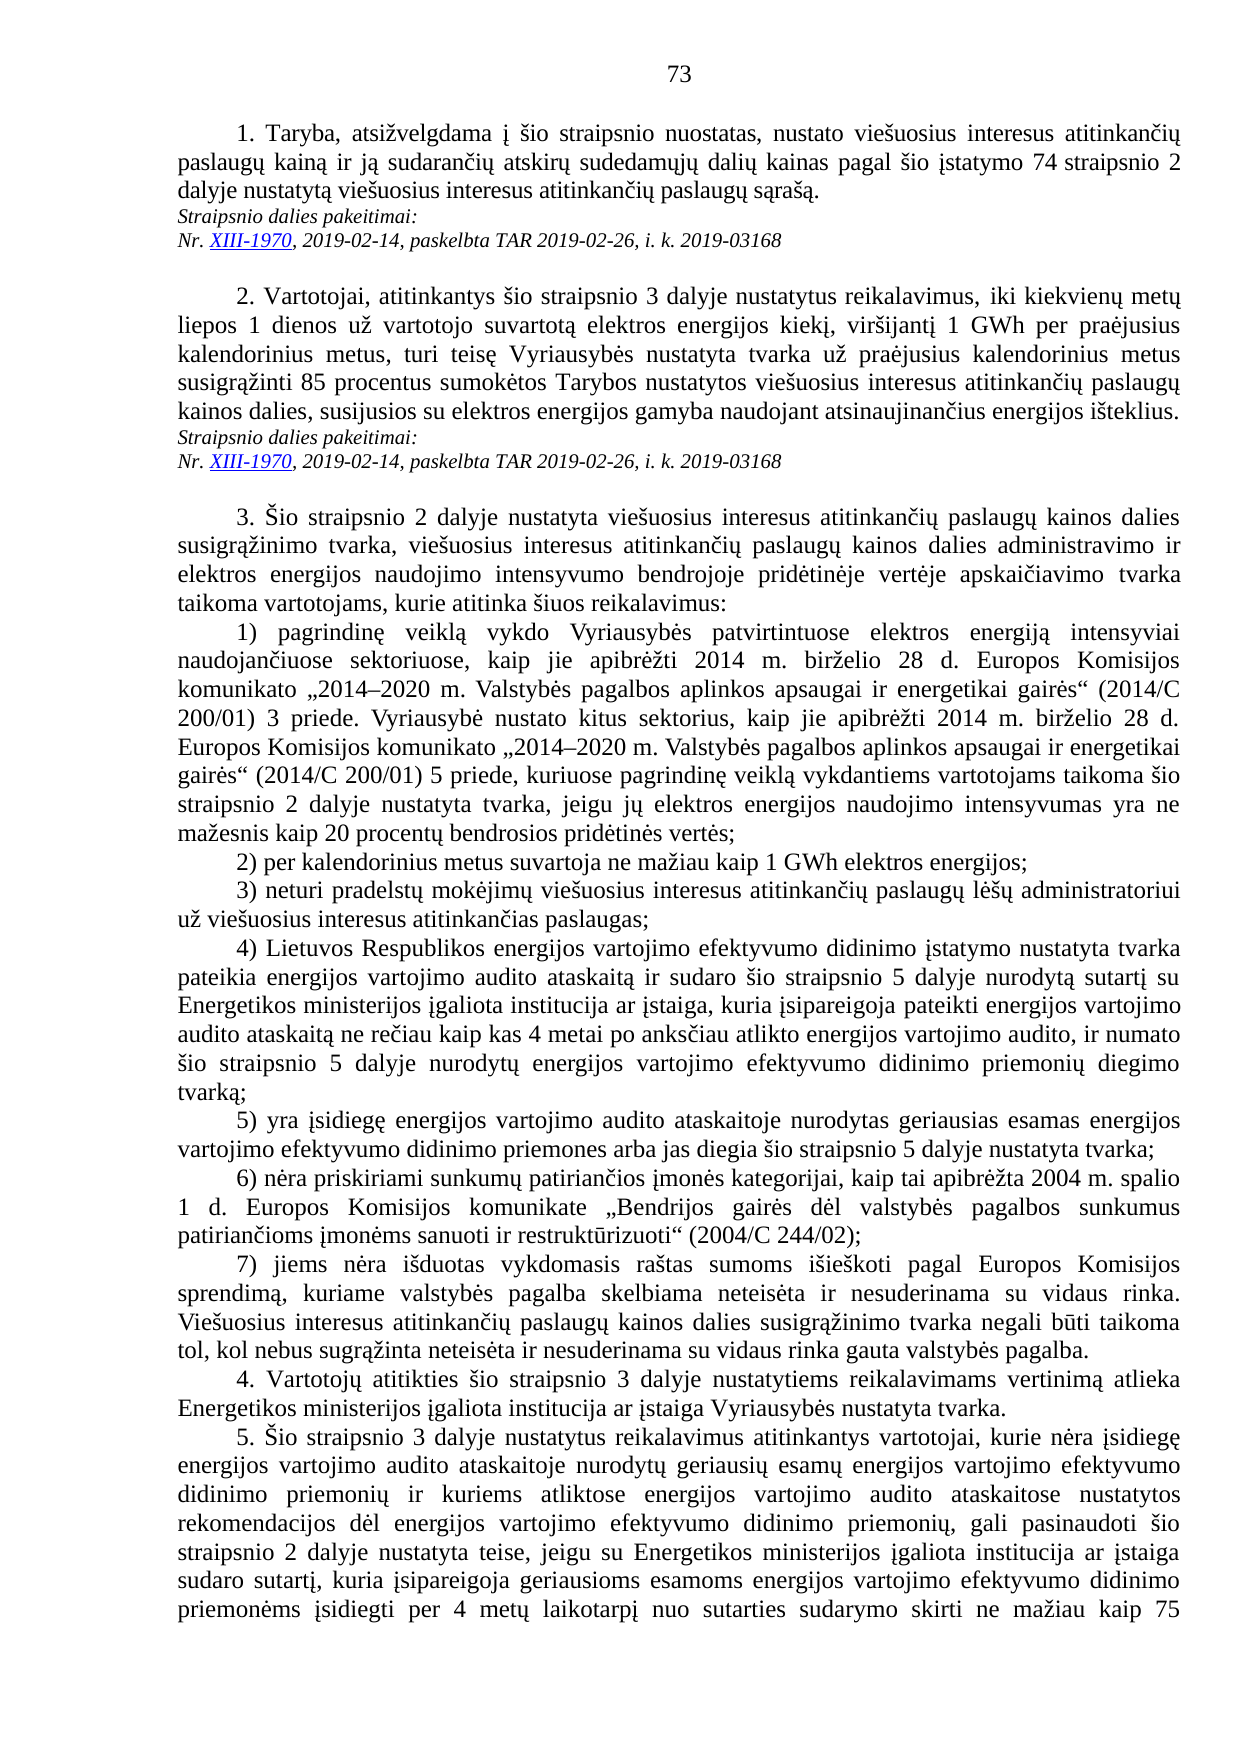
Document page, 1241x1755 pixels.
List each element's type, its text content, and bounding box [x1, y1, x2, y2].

text 1. Taryba, atsižvelgdama į šio straipsnio nuostatas, nustato viešuosius interesus atitinkančių paslaugų kainą ir ją sudarančių atskirų sudedamųjų dalių kainas pagal šio įstatymo 74 straipsnio 2 dalyje nustatytą viešuosius interesus atitinkančių paslaugų sąrašą. [177, 118, 1181, 204]
text Nr. XIII-1970, 2019-02-14, paskelbta TAR 2019-02-26, i. k. 2019-03168 [177, 449, 1181, 473]
text 2) per kalendorinius metus suvartoja ne mažiau kaip 1 GWh elektros energijos; [177, 847, 1181, 876]
text 3) neturi pradelstų mokėjimų viešuosius interesus atitinkančių paslaugų lėšų administratoriui už viešuosius interesus atitinkančias paslaugas; [177, 876, 1181, 933]
text 5) yra įsidiegę energijos vartojimo audito ataskaitoje nurodytas geriausias esamas energijos vartojimo efektyvumo didinimo priemones arba jas diegia šio straipsnio 5 dalyje nustatyta tvarka; [177, 1106, 1181, 1163]
text 4) Lietuvos Respublikos energijos vartojimo efektyvumo didinimo įstatymo nustatyta tvarka pateikia energijos vartojimo audito ataskaitą ir sudaro šio straipsnio 5 dalyje nurodytą sutartį su Energetikos ministerijos įgaliota institucija ar įstaiga, kuria įsipareigoja pateikti energijos vartojimo audito ataskaitą ne rečiau kaip kas 4 metai po anksčiau atlikto energijos vartojimo audito, ir numato šio straipsnio 5 dalyje nurodytų energijos vartojimo efektyvumo didinimo priemonių diegimo tvarką; [177, 933, 1181, 1106]
text 6) nėra priskiriami sunkumų patiriančios įmonės kategorijai, kaip tai apibrėžta 2004 m. spalio 1 d. Europos Komisijos komunikate „Bendrijos gairės dėl valstybės pagalbos sunkumus patiriančioms įmonėms sanuoti ir restruktūrizuoti“ (2004/C 244/02); [177, 1163, 1181, 1249]
text 4. Vartotojų atitikties šio straipsnio 3 dalyje nustatytiems reikalavimams vertinimą atlieka Energetikos ministerijos įgaliota institucija ar įstaiga Vyriausybės nustatyta tvarka. [177, 1364, 1181, 1422]
text Nr. XIII-1970, 2019-02-14, paskelbta TAR 2019-02-26, i. k. 2019-03168 [177, 228, 1181, 252]
text 1) pagrindinę veiklą vykdo Vyriausybės patvirtintuose elektros energiją intensyviai naudojančiuose sektoriuose, kaip jie apibrėžti 2014 m. birželio 28 d. Europos Komisijos komunikato „2014–2020 m. Valstybės pagalbos aplinkos apsaugai ir energetikai gairės“ (2014/C 200/01) 3 priede. Vyriausybė nustato kitus sektorius, kaip jie apibrėžti 2014 m. birželio 28 d. Europos Komisijos komunikato „2014–2020 m. Valstybės pagalbos aplinkos apsaugai ir energetikai gairės“ (2014/C 200/01) 5 priede, kuriuose pagrindinę veiklą vykdantiems vartotojams taikoma šio straipsnio 2 dalyje nustatyta tvarka, jeigu jų elektros energijos naudojimo intensyvumas yra ne mažesnis kaip 20 procentų bendrosios pridėtinės vertės; [177, 617, 1181, 847]
text 7) jiems nėra išduotas vykdomasis raštas sumoms išieškoti pagal Europos Komisijos sprendimą, kuriame valstybės pagalba skelbiama neteisėta ir nesuderinama su vidaus rinka. Viešuosius interesus atitinkančių paslaugų kainos dalies susigrąžinimo tvarka negali būti taikoma tol, kol nebus sugrąžinta neteisėta ir nesuderinama su vidaus rinka gauta valstybės pagalba. [177, 1249, 1181, 1364]
text Straipsnio dalies pakeitimai: [177, 425, 1181, 449]
text Straipsnio dalies pakeitimai: [177, 204, 1181, 228]
text 2. Vartotojai, atitinkantys šio straipsnio 3 dalyje nustatytus reikalavimus, iki kiekvienų metų liepos 1 dienos už vartotojo suvartotą elektros energijos kiekį, viršijantį 1 GWh per praėjusius kalendorinius metus, turi teisę Vyriausybės nustatyta tvarka už praėjusius kalendorinius metus susigrąžinti 85 procentus sumokėtos Tarybos nustatytos viešuosius interesus atitinkančių paslaugų kainos dalies, susijusios su elektros energijos gamyba naudojant atsinaujinančius energijos išteklius. [177, 281, 1181, 425]
text 5. Šio straipsnio 3 dalyje nustatytus reikalavimus atitinkantys vartotojai, kurie nėra įsidiegę energijos vartojimo audito ataskaitoje nurodytų geriausių esamų energijos vartojimo efektyvumo didinimo priemonių ir kuriems atliktose energijos vartojimo audito ataskaitose nustatytos rekomendacijos dėl energijos vartojimo efektyvumo didinimo priemonių, gali pasinaudoti šio straipsnio 2 dalyje nustatyta teise, jeigu su Energetikos ministerijos įgaliota institucija ar įstaiga sudaro sutartį, kuria įsipareigoja geriausioms esamoms energijos vartojimo efektyvumo didinimo priemonėms įsidiegti per 4 metų laikotarpį nuo sutarties sudarymo skirti ne mažiau kaip 75 [177, 1422, 1181, 1623]
text 3. Šio straipsnio 2 dalyje nustatyta viešuosius interesus atitinkančių paslaugų kainos dalies susigrąžinimo tvarka, viešuosius interesus atitinkančių paslaugų kainos dalies administravimo ir elektros energijos naudojimo intensyvumo bendrojoje pridėtinėje vertėje apskaičiavimo tvarka taikoma vartotojams, kurie atitinka šiuos reikalavimus: [177, 502, 1181, 617]
